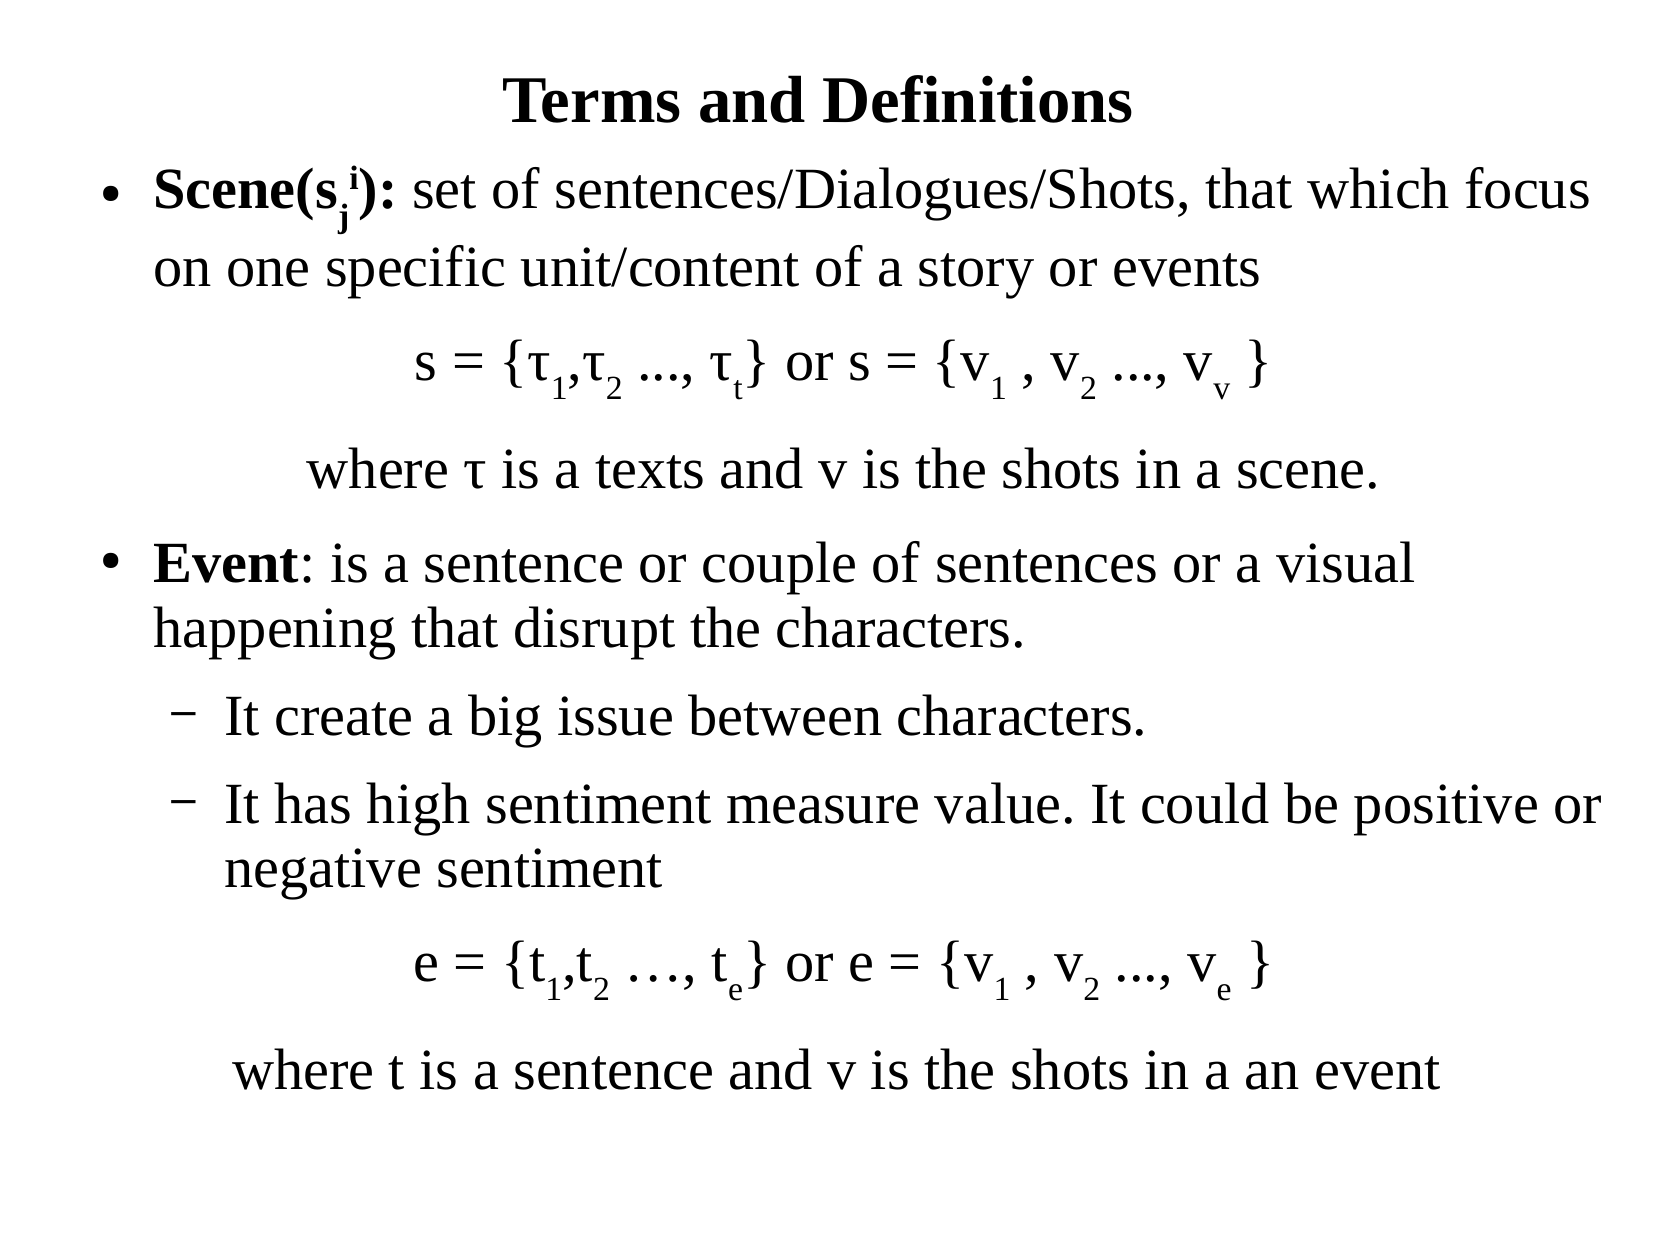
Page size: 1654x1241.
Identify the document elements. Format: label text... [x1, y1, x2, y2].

list Scene(sji): set of sentences/Dialogues/Shots, that which focus on one specific unit/content of a story or events s = {τ1,τ2 ..., τt} or s = {v1 , v2 ..., vv } where τ is a texts and v is the shots in a scene. Event: is a sentence or couple of sentences or a visual happening that disrupt the characters. It create a big issue between characters. It has high sentiment measure value. It could be positive or negative sentiment e = {t1,t2 …, te} or e = {v1 , v2 ..., ve } where t is a sentence and v is the shots in a an event [82, 156, 1606, 1201]
title Terms and Definitions [82, 49, 1571, 151]
